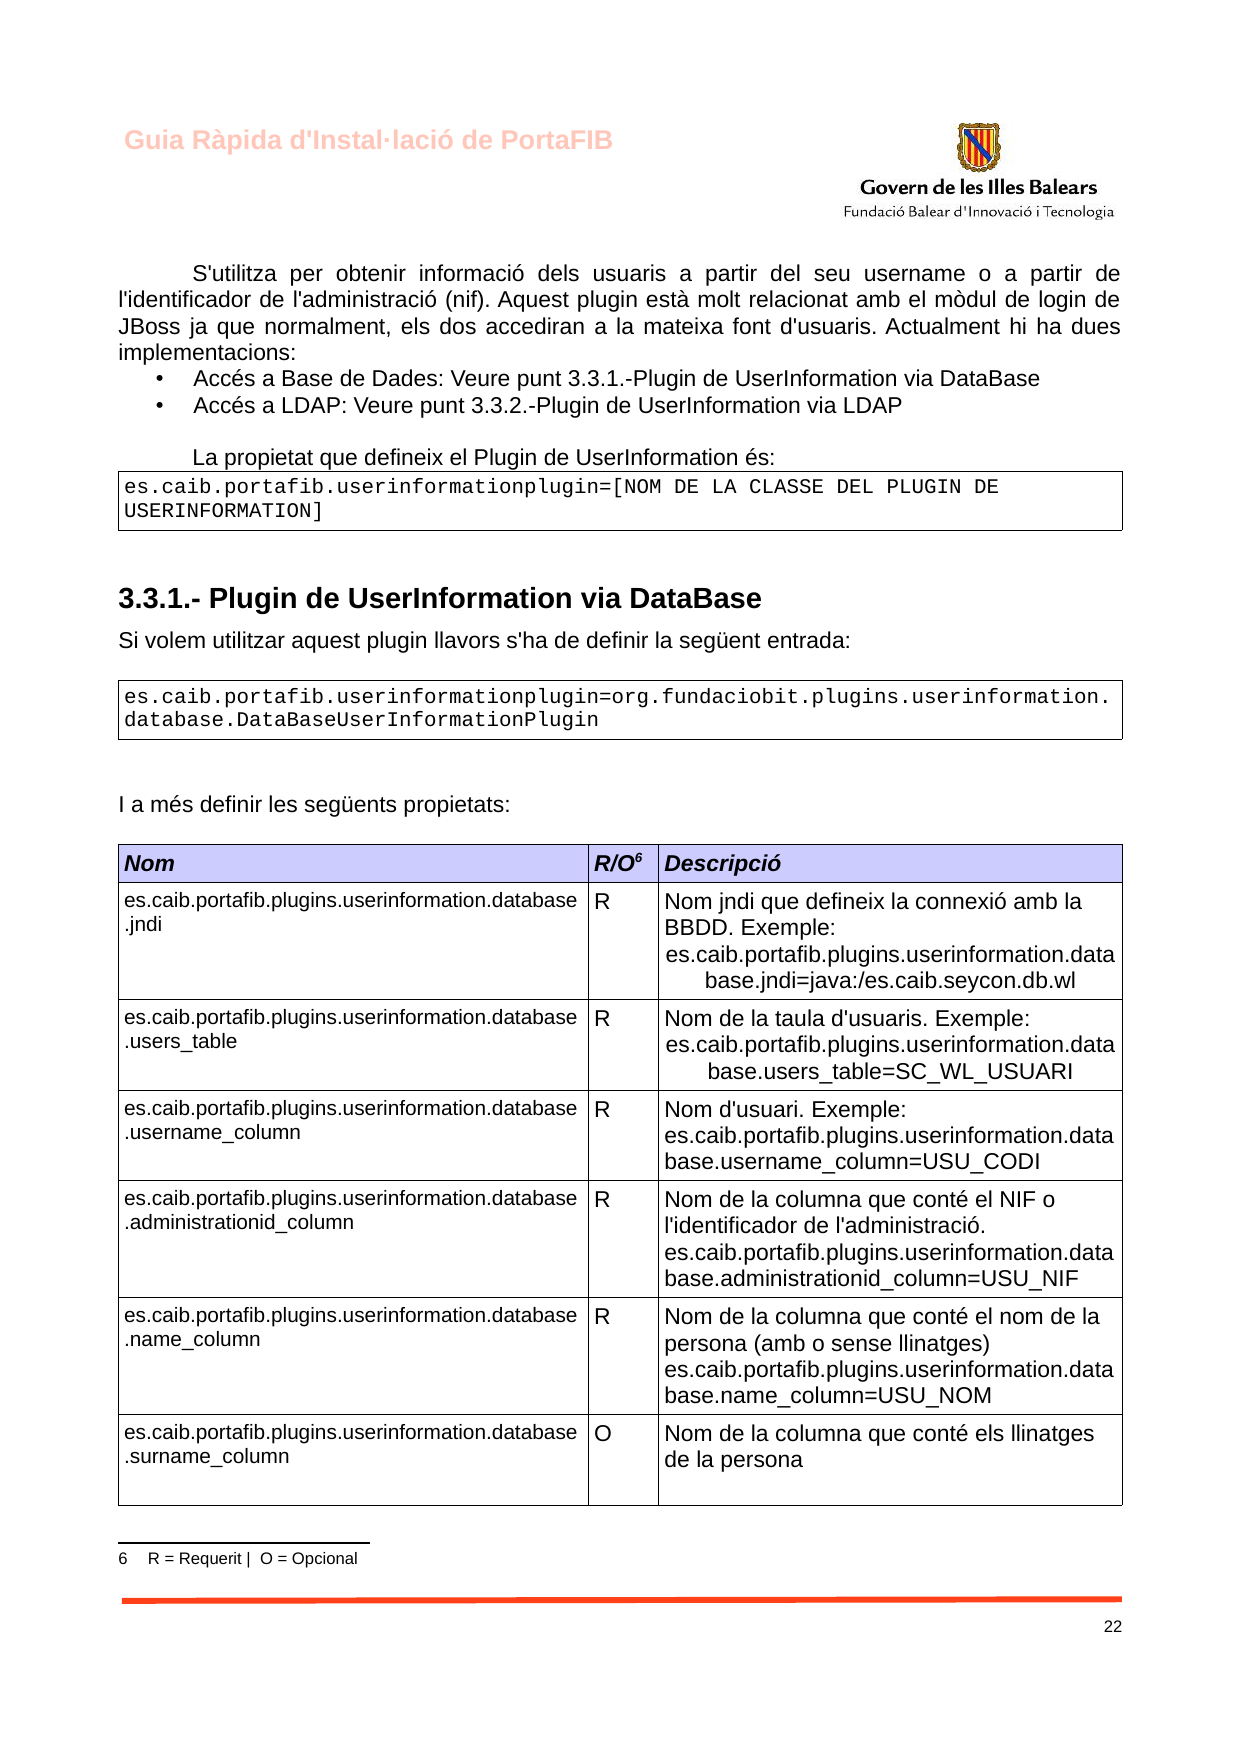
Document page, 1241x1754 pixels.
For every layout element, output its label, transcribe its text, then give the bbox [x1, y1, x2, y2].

picture [840, 123, 1117, 220]
table_header es.caib.portafib.userinformationplugin=[NOM DE LA CLASSE DEL PLUGIN DE USERINFORMATION] [119, 472, 1122, 529]
table_cell O [589, 1415, 658, 1505]
table_header Descripció [659, 845, 1122, 882]
table_cell R [589, 883, 658, 999]
table_cell es.caib.portafib.plugins.userinformation.database.users_table [119, 1000, 588, 1090]
text Si volem utilitzar aquest plugin llavors s'ha de definir la següent entrada: [118, 627, 1122, 653]
table_cell R [589, 1298, 658, 1414]
table_header R/O [589, 845, 658, 882]
table_cell R [589, 1091, 658, 1180]
table_cell Nom de la columna que conté el nom de la persona (amb o sense llinatges) es.caib.portafib.plugins.userinformation.database.name_column=USU_NOM [659, 1298, 1122, 1414]
table_cell es.caib.portafib.plugins.userinformation.database.administrationid_column [119, 1181, 588, 1297]
table_cell Nom de la taula d'usuaris. Exemple: es.caib.portafib.plugins.userinformation.database.users_table=SC_WL_USUARI [659, 1000, 1122, 1090]
table_cell R [589, 1181, 658, 1297]
table_cell es.caib.portafib.plugins.userinformation.database.name_column [119, 1298, 588, 1414]
table_cell es.caib.portafib.plugins.userinformation.database.jndi [119, 883, 588, 999]
table_cell Nom jndi que defineix la connexió amb la BBDD. Exemple: es.caib.portafib.plugins.userinformation.database.jndi=java:/es.caib.seycon.db.wl [659, 883, 1122, 999]
text La propietat que defineix el Plugin de UserInformation és: [118, 444, 1122, 471]
list Accés a Base de Dades: Veure punt 3.3.1.-Plugin de UserInformation via DataBase [156, 365, 1122, 392]
table_cell es.caib.portafib.plugins.userinformation.database.username_column [119, 1091, 588, 1180]
table_cell Nom d'usuari. Exemple: es.caib.portafib.plugins.userinformation.database.username_column=USU_CODI [659, 1091, 1122, 1180]
subtitle Plugin de UserInformation via DataBase [118, 581, 1122, 614]
list Accés a LDAP: Veure punt 3.3.2.-Plugin de UserInformation via LDAP [156, 392, 1122, 418]
table_header es.caib.portafib.userinformationplugin=org.fundaciobit.plugins.userinformation.database.DataBaseUserInformationPlugin [119, 681, 1122, 739]
table_cell Nom de la columna que conté el NIF o l'identificador de l'administració. es.caib.portafib.plugins.userinformation.database.administrationid_column=USU_NIF [659, 1181, 1122, 1297]
table_cell R [589, 1000, 658, 1090]
table_header Nom [119, 845, 588, 882]
table_cell es.caib.portafib.plugins.userinformation.database.surname_column [119, 1415, 588, 1505]
text I a més definir les següents propietats: [118, 791, 1122, 818]
text S'utilitza per obtenir informació dels usuaris a partir del seu username o a partir de l'identificador de l'administració (nif). Aquest plugin està molt relacionat amb el mòdul de login de JBoss ja que normalment, els dos accediran a la mateixa font d'usuaris. Actualment hi ha dues implementacions: [118, 260, 1122, 365]
table_cell Nom de la columna que conté els llinatges de la persona [659, 1415, 1122, 1505]
